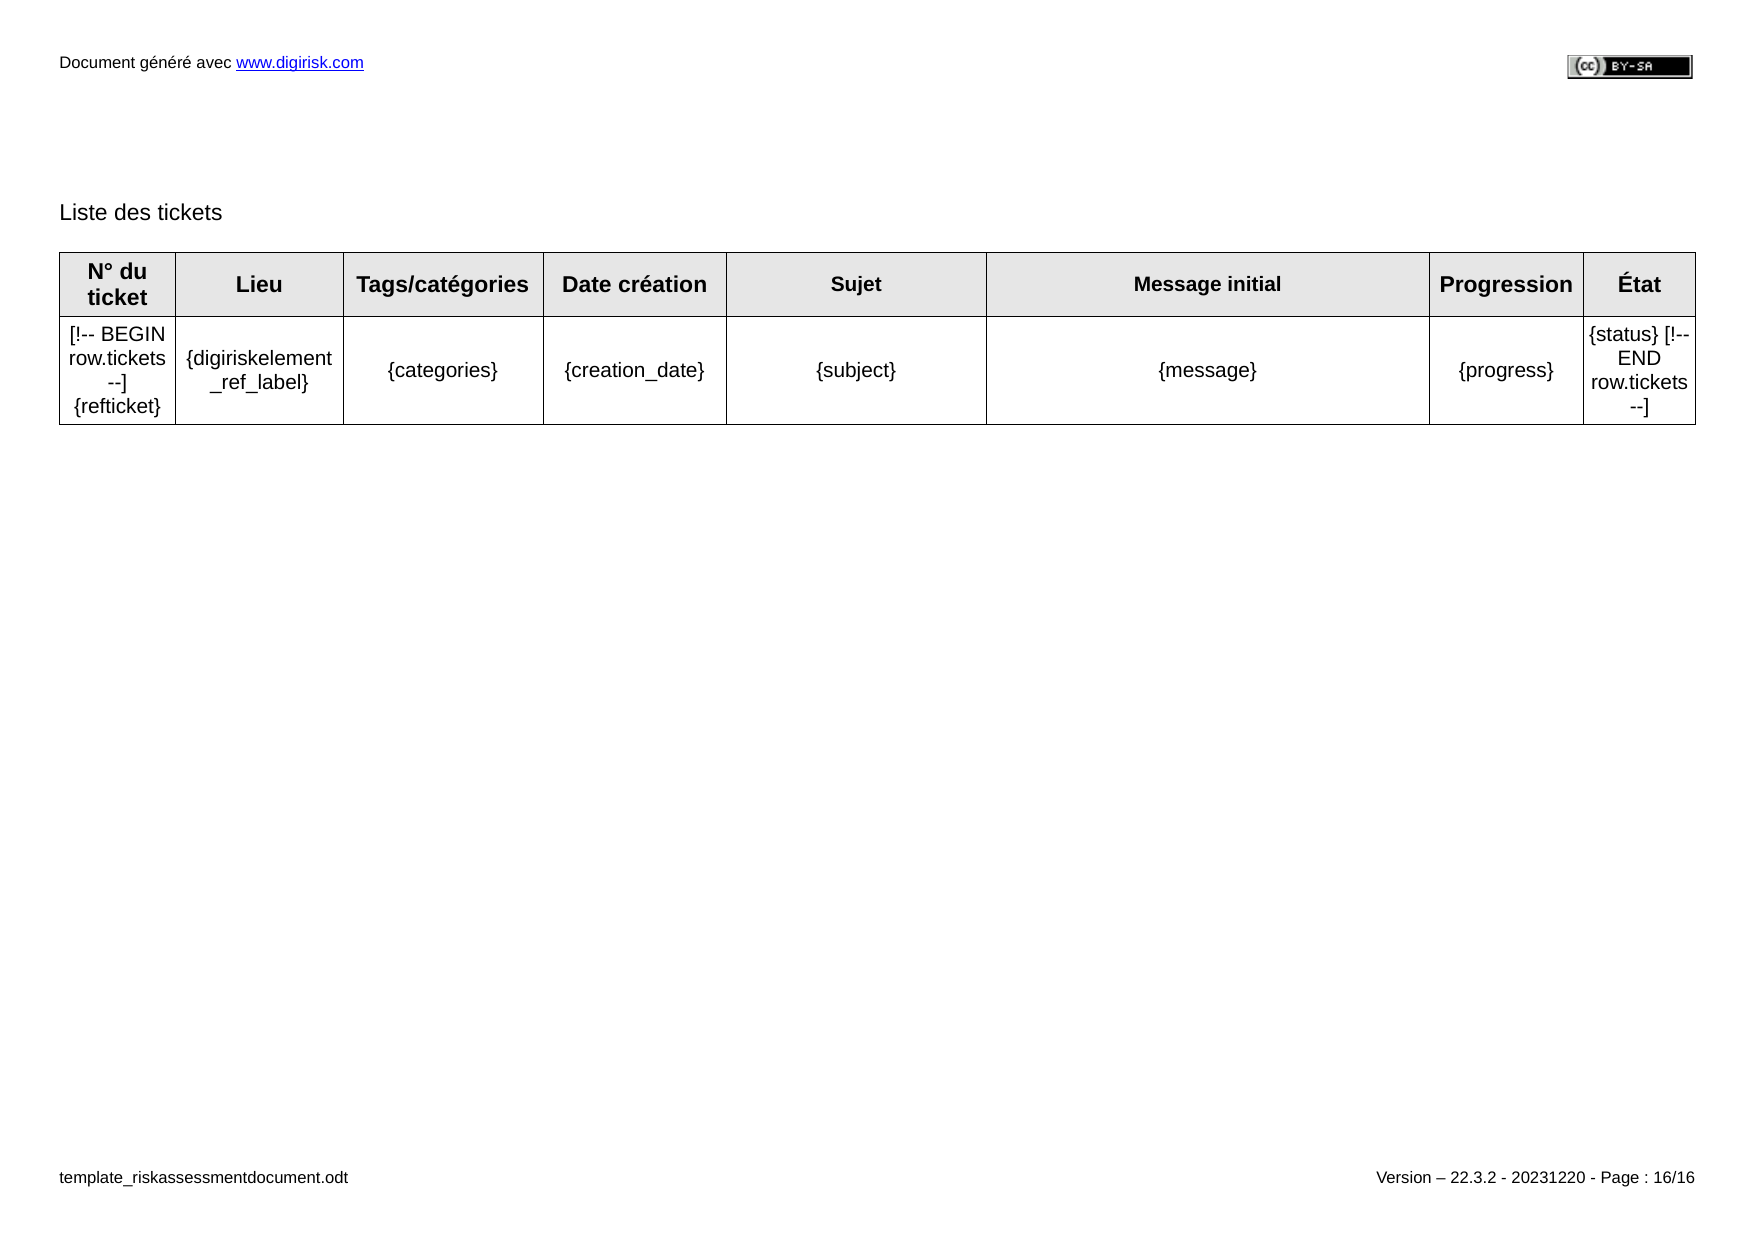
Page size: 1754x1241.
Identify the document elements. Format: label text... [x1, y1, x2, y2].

table_header N° du ticket [60, 253, 175, 316]
table_cell [!-- BEGIN row.tickets --]{refticket} [60, 317, 175, 424]
table_cell {categories} [344, 317, 543, 424]
table_cell {creation_date} [544, 317, 726, 424]
table_header Sujet [727, 253, 986, 316]
table_header Lieu [176, 253, 343, 316]
table_cell {message} [987, 317, 1429, 424]
table_cell {progress} [1430, 317, 1583, 424]
table_header Date création [544, 253, 726, 316]
table_header Tags/catégories [344, 253, 543, 316]
table_header Message initial [987, 253, 1429, 316]
table_cell {status} [!-- END row.tickets --] [1584, 317, 1695, 424]
picture [1567, 55, 1693, 79]
table_header Progression [1430, 253, 1583, 316]
table_cell {digiriskelement_ref_label} [176, 317, 343, 424]
text Liste des tickets [59, 199, 1695, 226]
table_header État [1584, 253, 1695, 316]
table_cell {subject} [727, 317, 986, 424]
